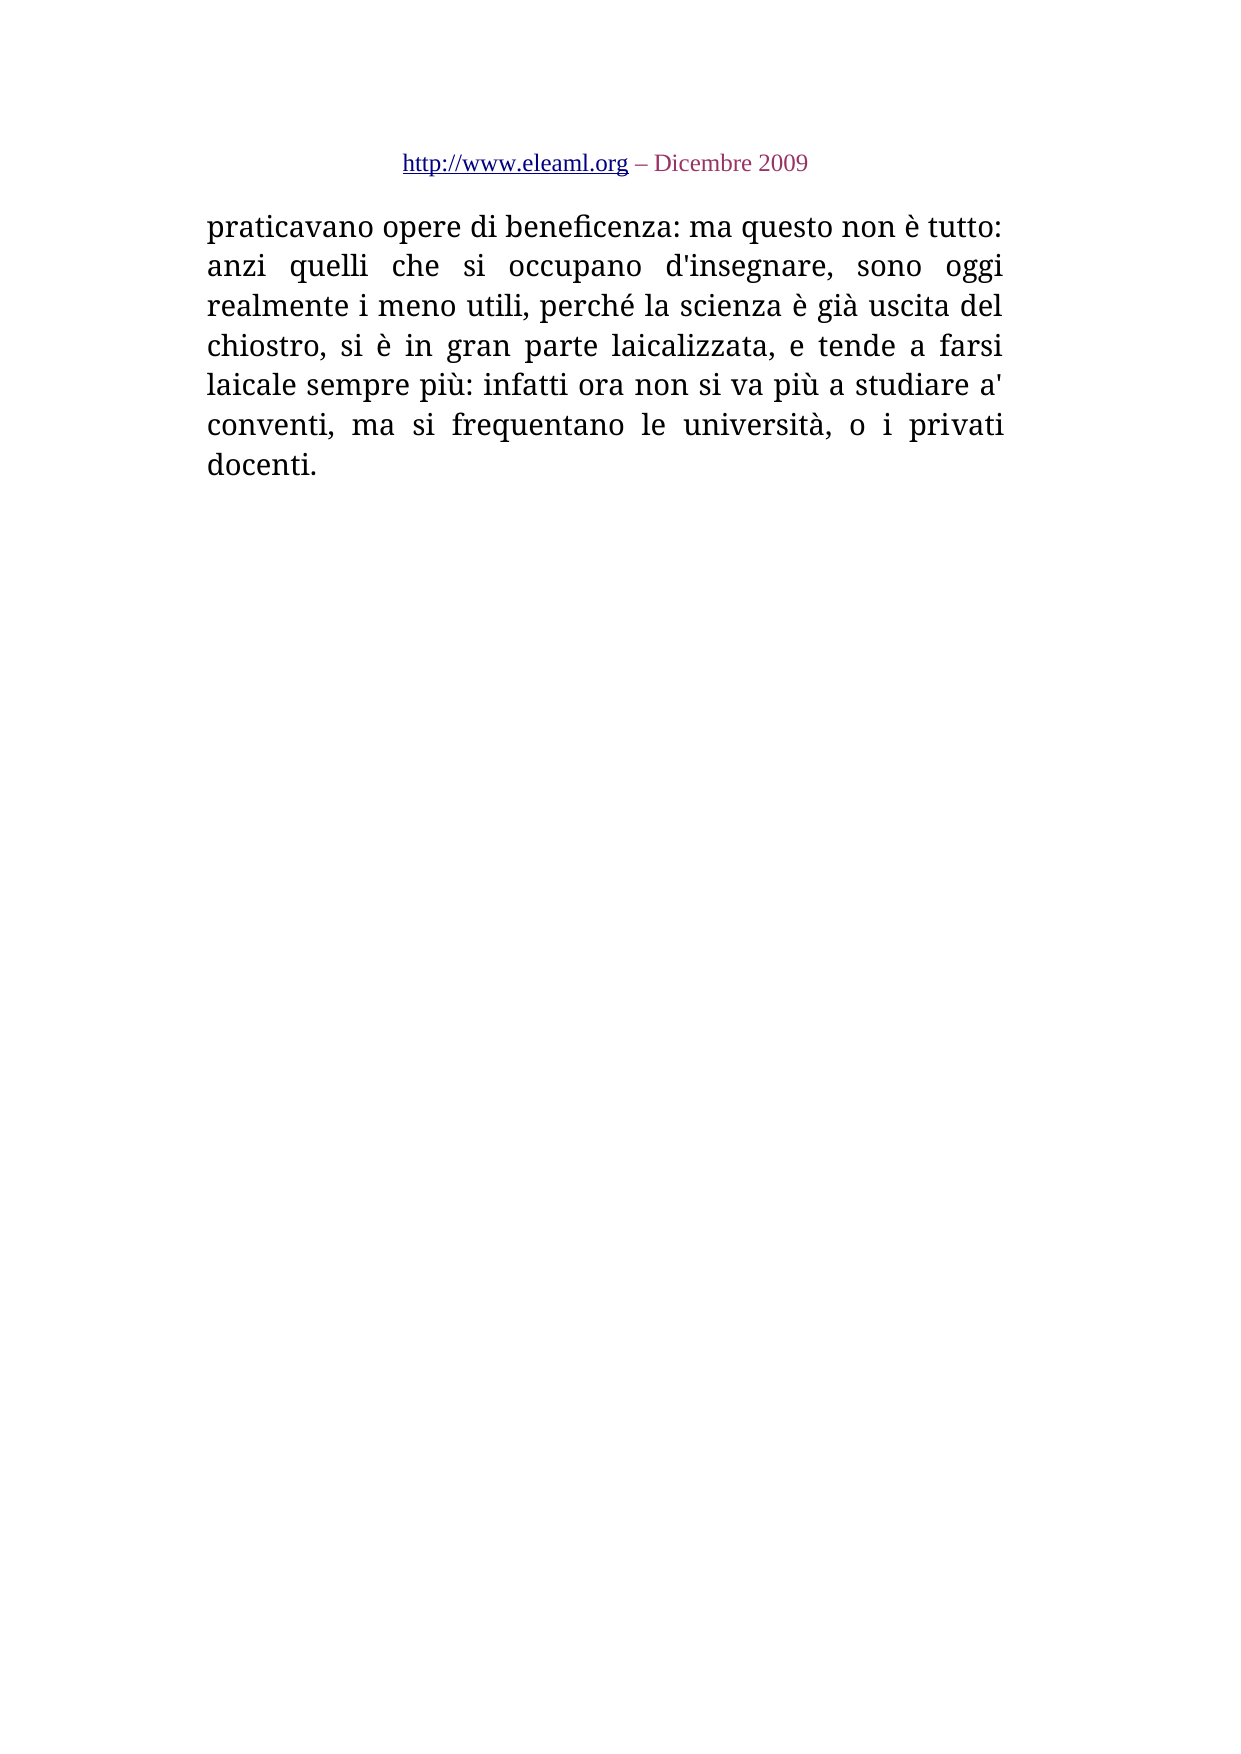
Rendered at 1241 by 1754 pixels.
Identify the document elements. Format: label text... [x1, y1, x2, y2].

text praticavano opere di beneficenza: ma questo non è tutto: anzi quelli che si occupano d'insegnare, sono oggi realmente i meno utili, perché la scienza è già uscita del chiostro, si è in gran parte laicalizzata, e tende a farsi laicale sempre più: infatti ora non si va più a studiare a' conventi, ma si frequentano le università, o i privati docenti. [207, 206, 1004, 484]
